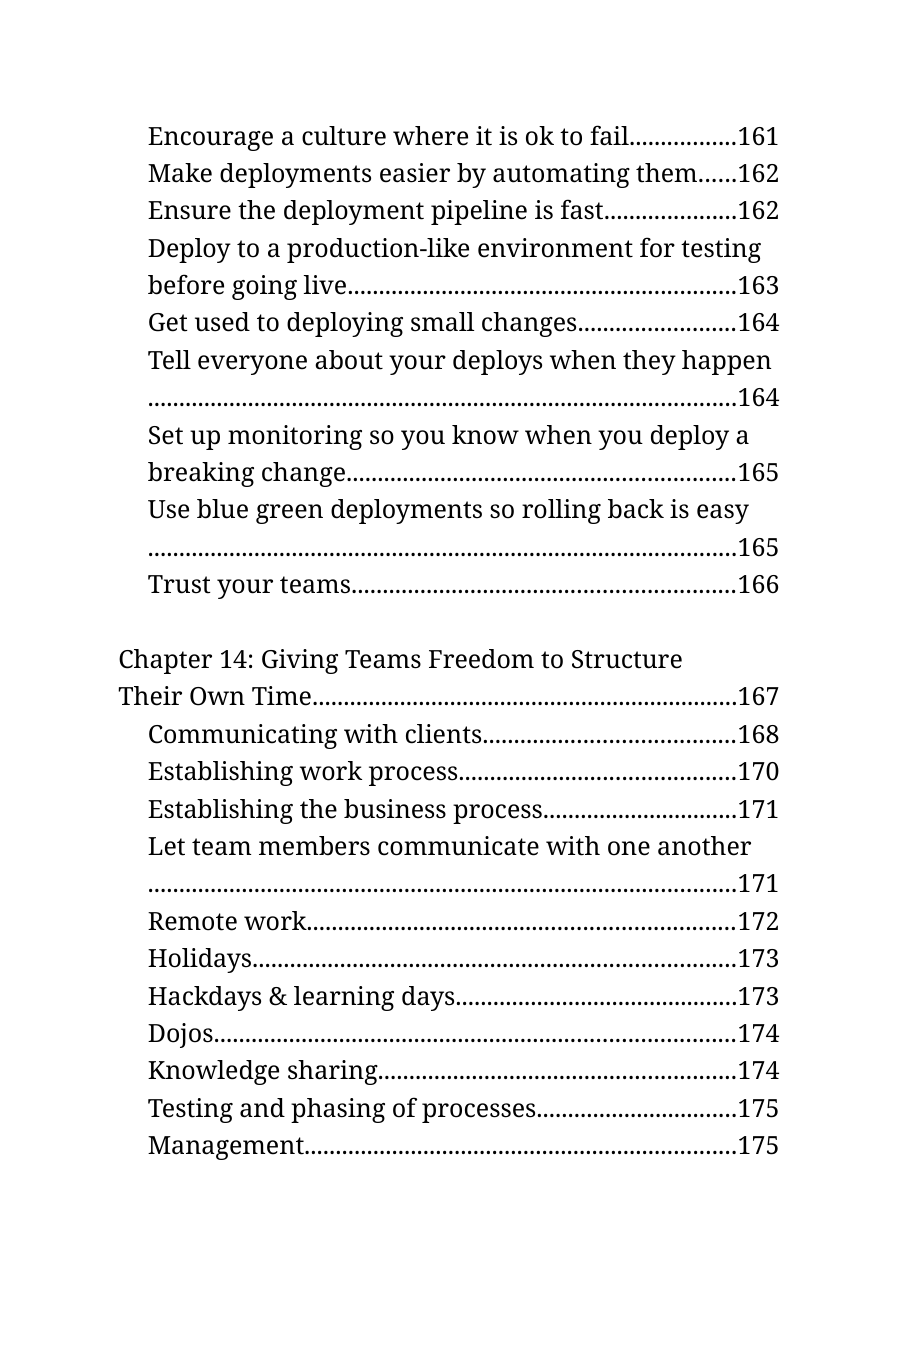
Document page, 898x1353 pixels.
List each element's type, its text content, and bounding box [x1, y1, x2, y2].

text Knowledge sharing 174 [148, 1053, 779, 1087]
text Establishing the business process 171 [148, 791, 779, 825]
text Set up monitoring so you know when you deploy a breaking change 165 [148, 417, 779, 489]
text Ensure the deployment pipeline is fast 162 [148, 193, 779, 227]
text Their Own Time 167 [118, 679, 779, 713]
text Make deployments easier by automating them 162 [148, 156, 779, 189]
text Tell everyone about your deploys when they happen 164 [148, 342, 779, 414]
text Communicating with clients 168 [148, 716, 779, 751]
text Chapter 14: Giving Teams Freedom to Structure [118, 642, 779, 676]
text Deploy to a production-like environment for testing before going live 163 [148, 230, 779, 302]
text Holidays 173 [148, 941, 779, 975]
text Let team members communicate with one another 171 [148, 829, 779, 900]
text Remote work 172 [148, 903, 779, 937]
text Establishing work process 170 [148, 754, 779, 788]
text Get used to deploying small changes 164 [148, 305, 779, 339]
text Testing and phasing of processes 175 [148, 1090, 779, 1124]
text Encourage a culture where it is ok to fail 161 [148, 118, 779, 152]
text Management 175 [148, 1128, 779, 1162]
text Use blue green deployments so rolling back is easy 165 [148, 492, 779, 563]
text Dojos 174 [148, 1016, 779, 1050]
text Hackdays & learning days 173 [148, 978, 779, 1012]
text Trust your teams 166 [148, 567, 779, 601]
